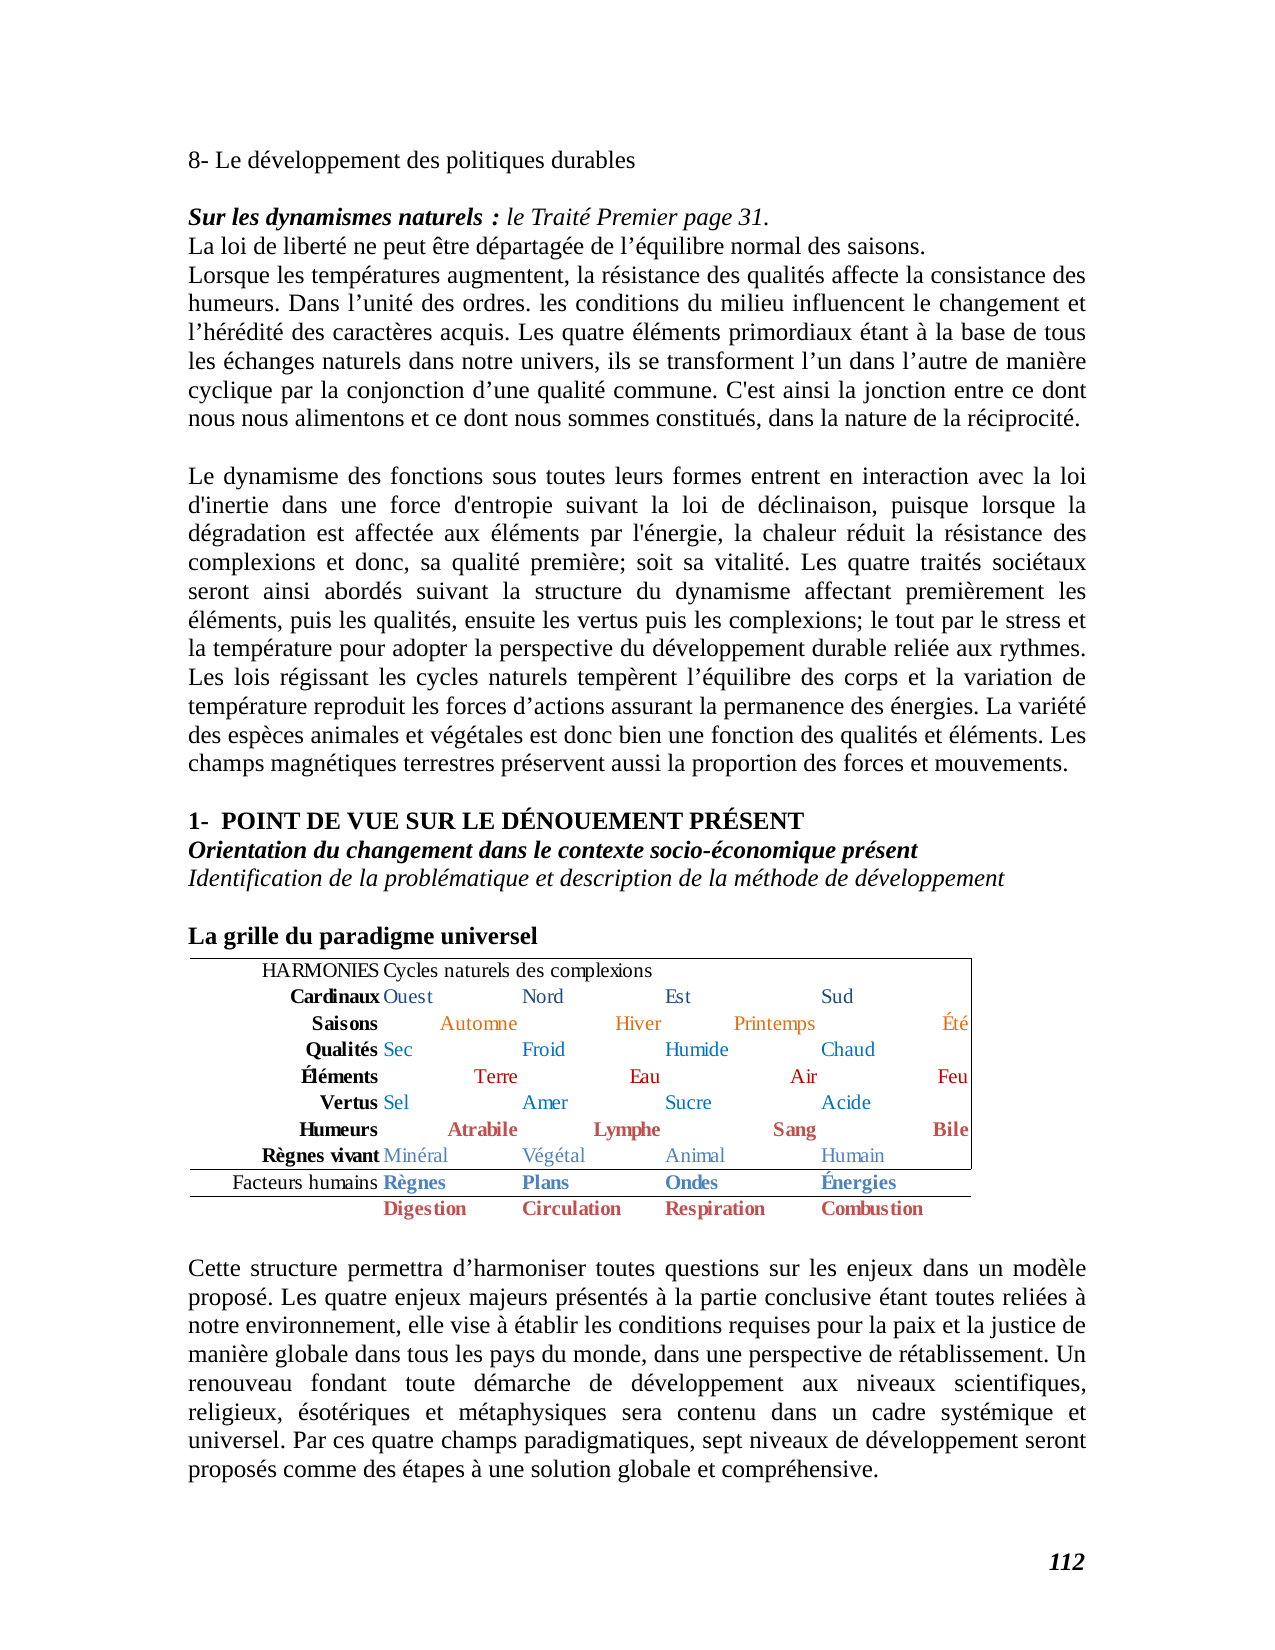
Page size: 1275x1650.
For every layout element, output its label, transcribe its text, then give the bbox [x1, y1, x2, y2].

text Sur les dynamismes naturels : le Traité Premier page 31. [188, 202, 1087, 231]
text Le dynamisme des fonctions sous toutes leurs formes entrent en interaction avec la loi d'inertie dans une force d'entropie suivant la loi de déclinaison, puisque lorsque la dégradation est affectée aux éléments par l'énergie, la chaleur réduit la résistance des complexions et donc, sa qualité première; soit sa vitalité. Les quatre traités sociétaux seront ainsi abordés suivant la structure du dynamisme affectant premièrement les éléments, puis les qualités, ensuite les vertus puis les complexions; le tout par le stress et la température pour adopter la perspective du développement durable reliée aux rythmes. Les lois régissant les cycles naturels tempèrent l’équilibre des corps et la variation de température reproduit les forces d’actions assurant la permanence des énergies. La variété des espèces animales et végétales est donc bien une fonction des qualités et éléments. Les champs magnétiques terrestres préservent aussi la proportion des forces et mouvements. [188, 461, 1087, 777]
subtitle 1- POINT DE VUE SUR LE DÉNOUEMENT PRÉSENT [188, 806, 1087, 835]
text Lorsque les températures augmentent, la résistance des qualités affecte la consistance des humeurs. Dans l’unité des ordres. les conditions du milieu influencent le changement et l’hérédité des caractères acquis. Les quatre éléments primordiaux étant à la base de tous les échanges naturels dans notre univers, ils se transforment l’un dans l’autre de manière cyclique par la conjonction d’une qualité commune. C'est ainsi la jonction entre ce dont nous nous alimentons et ce dont nous sommes constitués, dans la nature de la réciprocité. [188, 260, 1087, 432]
subtitle Orientation du changement dans le contexte socio-économique présent [188, 835, 1087, 863]
text Cette structure permettra d’harmoniser toutes questions sur les enjeux dans un modèle proposé. Les quatre enjeux majeurs présentés à la partie conclusive étant toutes reliées à notre environnement, elle vise à établir les conditions requises pour la paix et la justice de manière globale dans tous les pays du monde, dans une perspective de rétablissement. Un renouveau fondant toute démarche de développement aux niveaux scientifiques, religieux, ésotériques et métaphysiques sera contenu dans un cadre systémique et universel. Par ces quatre champs paradigmatiques, sept niveaux de développement seront proposés comme des étapes à une solution globale et compréhensive. [188, 1253, 1087, 1483]
text La loi de liberté ne peut être départagée de l’équilibre normal des saisons. [188, 231, 1087, 260]
text Identification de la problématique et description de la méthode de développement [188, 863, 1087, 892]
subtitle 8- Le développement des politiques durables [188, 145, 1087, 173]
text La grille du paradigme universel [188, 921, 1087, 950]
